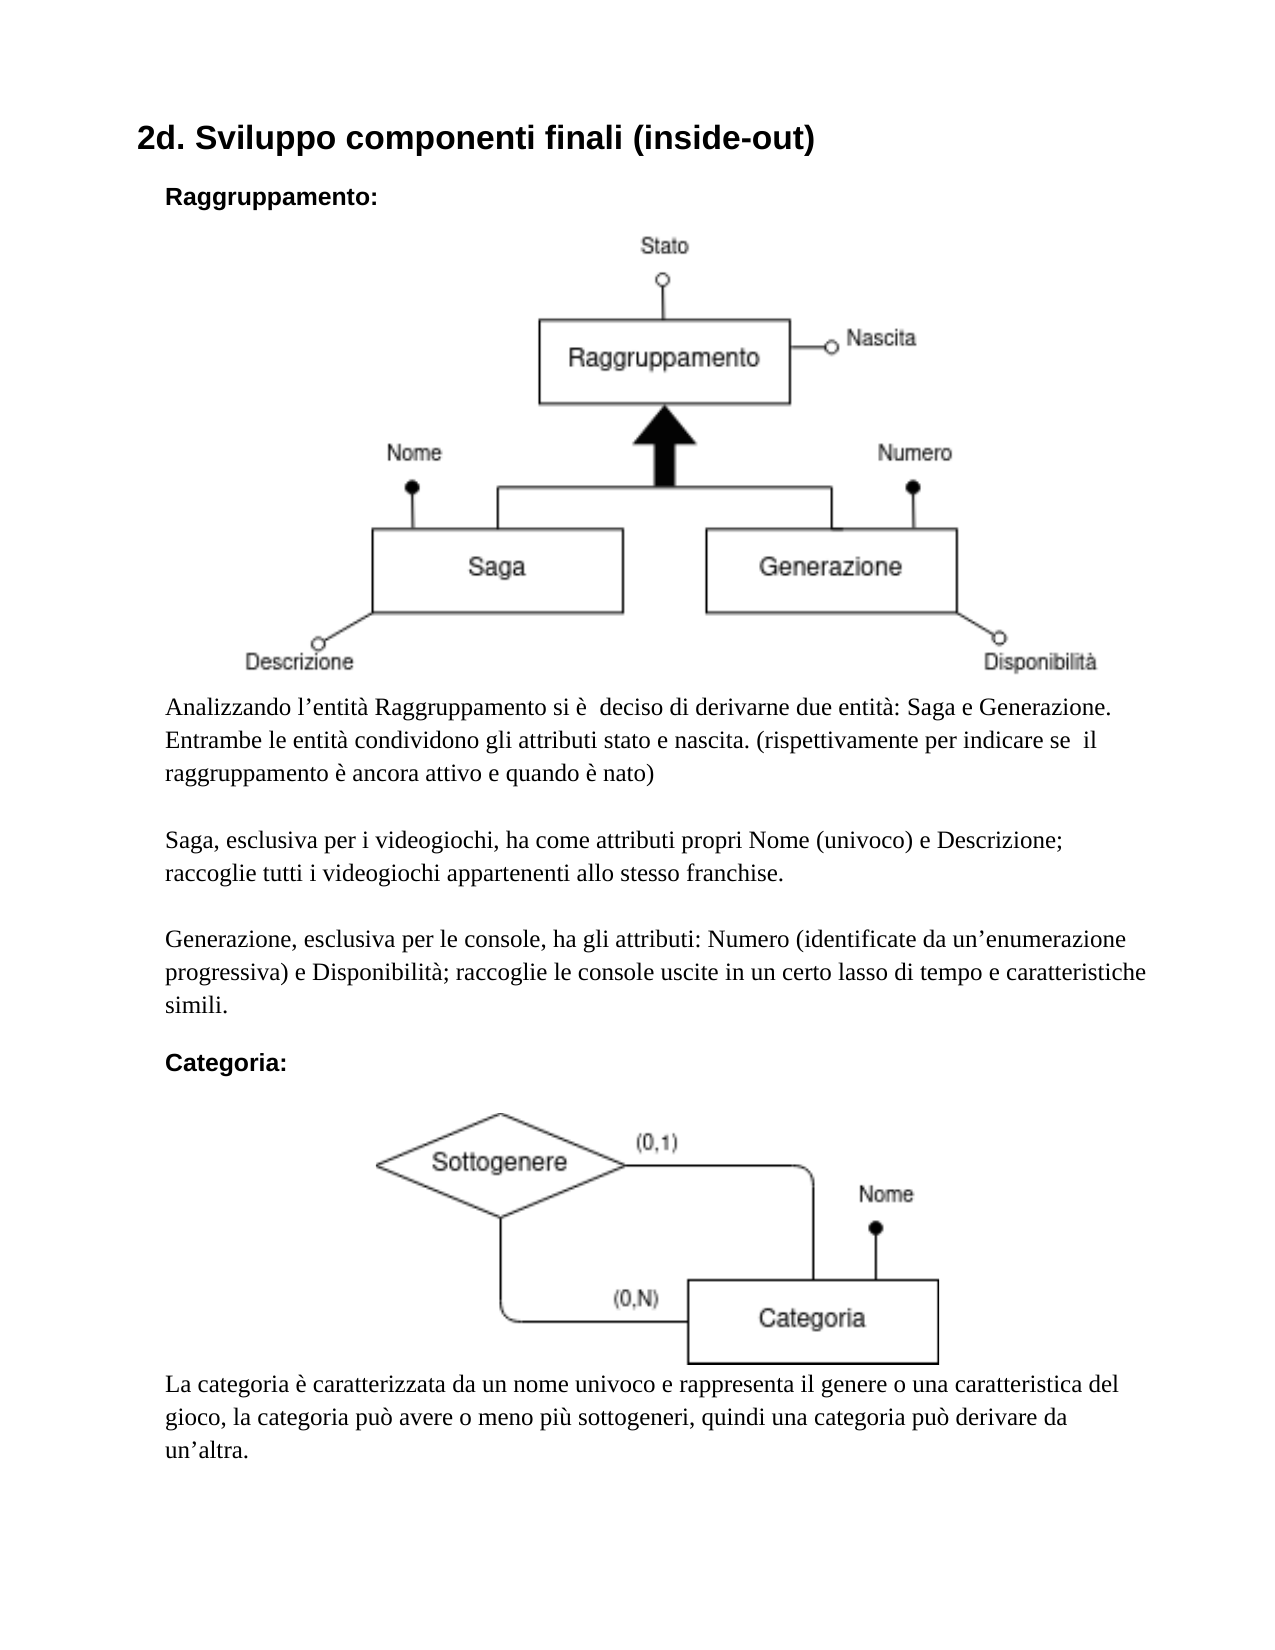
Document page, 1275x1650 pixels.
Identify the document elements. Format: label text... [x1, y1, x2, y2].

text Saga, esclusiva per i videogiochi, ha come attributi propri Nome (univoco) e Descrizione; raccoglie tutti i videogiochi appartenenti allo stesso franchise. [165, 825, 1157, 887]
picture [375, 1113, 940, 1365]
text La categoria è caratterizzata da un nome univoco e rappresenta il genere o una caratteristica del gioco, la categoria può avere o meno più sottogeneri, quindi una categoria può derivare da un’altra. [165, 1369, 1157, 1463]
picture [226, 227, 1114, 689]
text Analizzando l’entità Raggruppamento si è deciso di derivarne due entità: Saga e Generazione. Entrambe le entità condividono gli attributi stato e nascita. (rispettivamente per indicare se il raggruppamento è ancora attivo e quando è nato) [165, 689, 1157, 787]
subtitle 2d. Sviluppo componenti finali (inside-out) [137, 118, 1157, 157]
subtitle Categoria: [165, 1048, 1157, 1077]
text Generazione, esclusiva per le console, ha gli attributi: Numero (identificate da un’enumerazione progressiva) e Disponibilità; raccoglie le console uscite in un certo lasso di tempo e caratteristiche simili. [165, 924, 1157, 1019]
subtitle Raggruppamento: [165, 182, 1157, 210]
